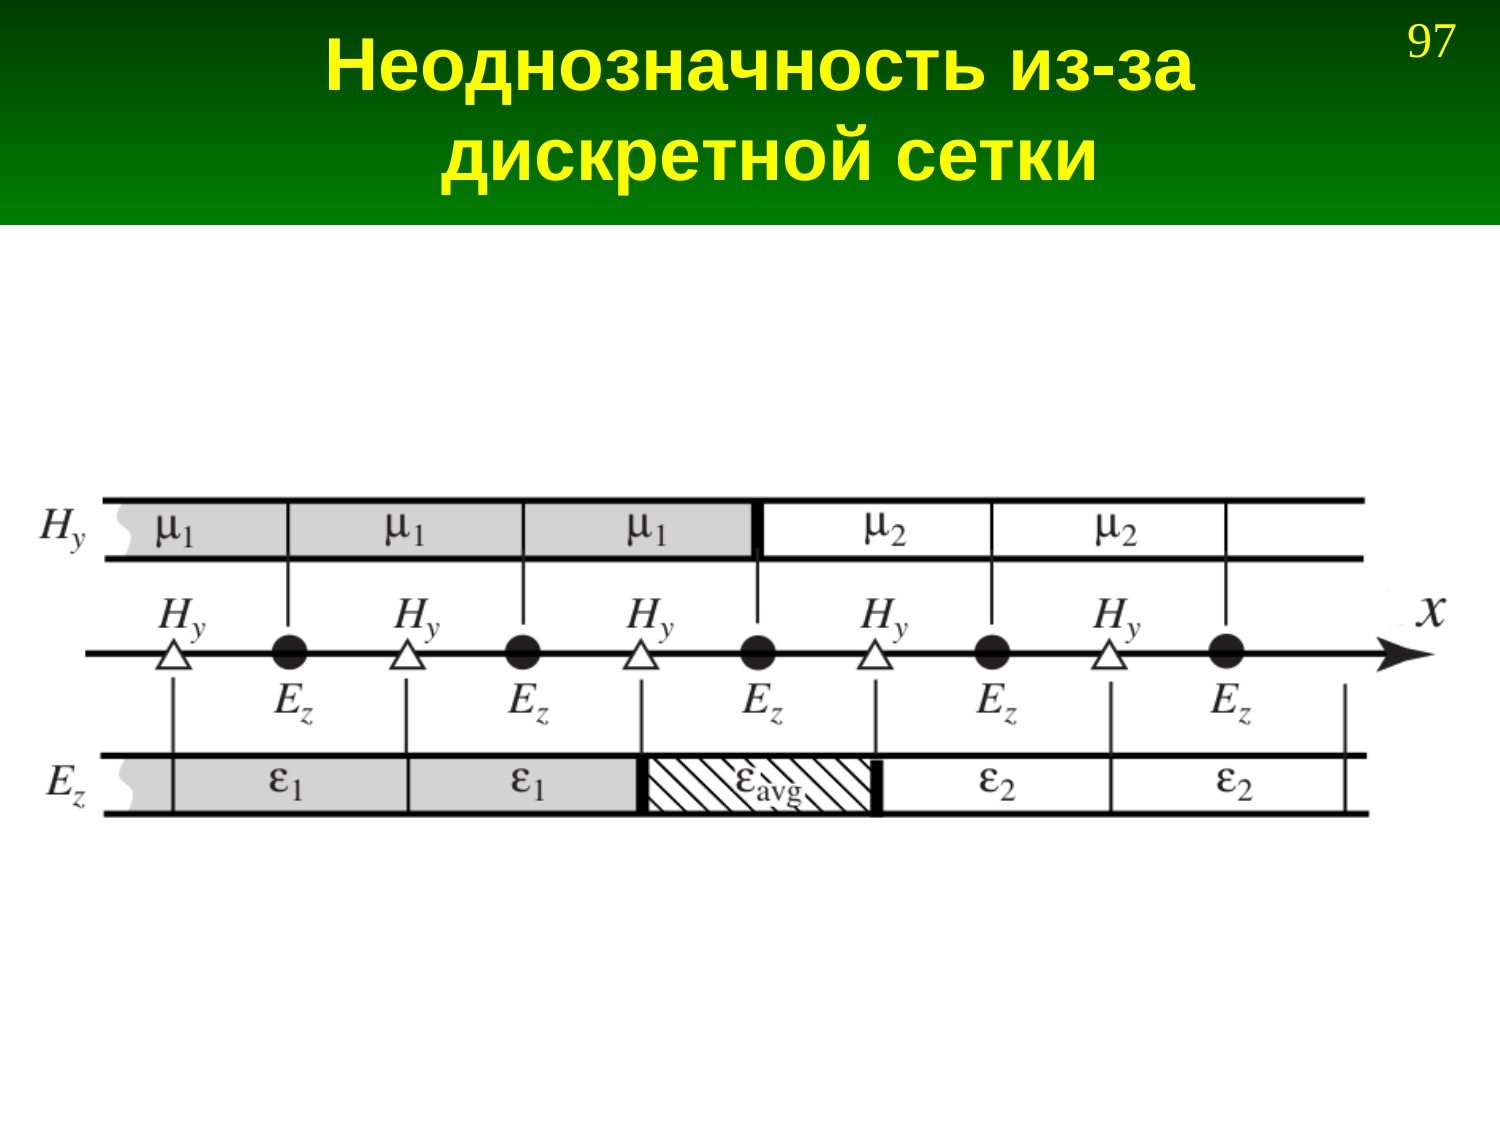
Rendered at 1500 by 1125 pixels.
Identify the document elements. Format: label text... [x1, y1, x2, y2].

title Неоднозначность из-за дискретной сетки [100, 7, 1441, 204]
picture [35, 472, 1465, 838]
